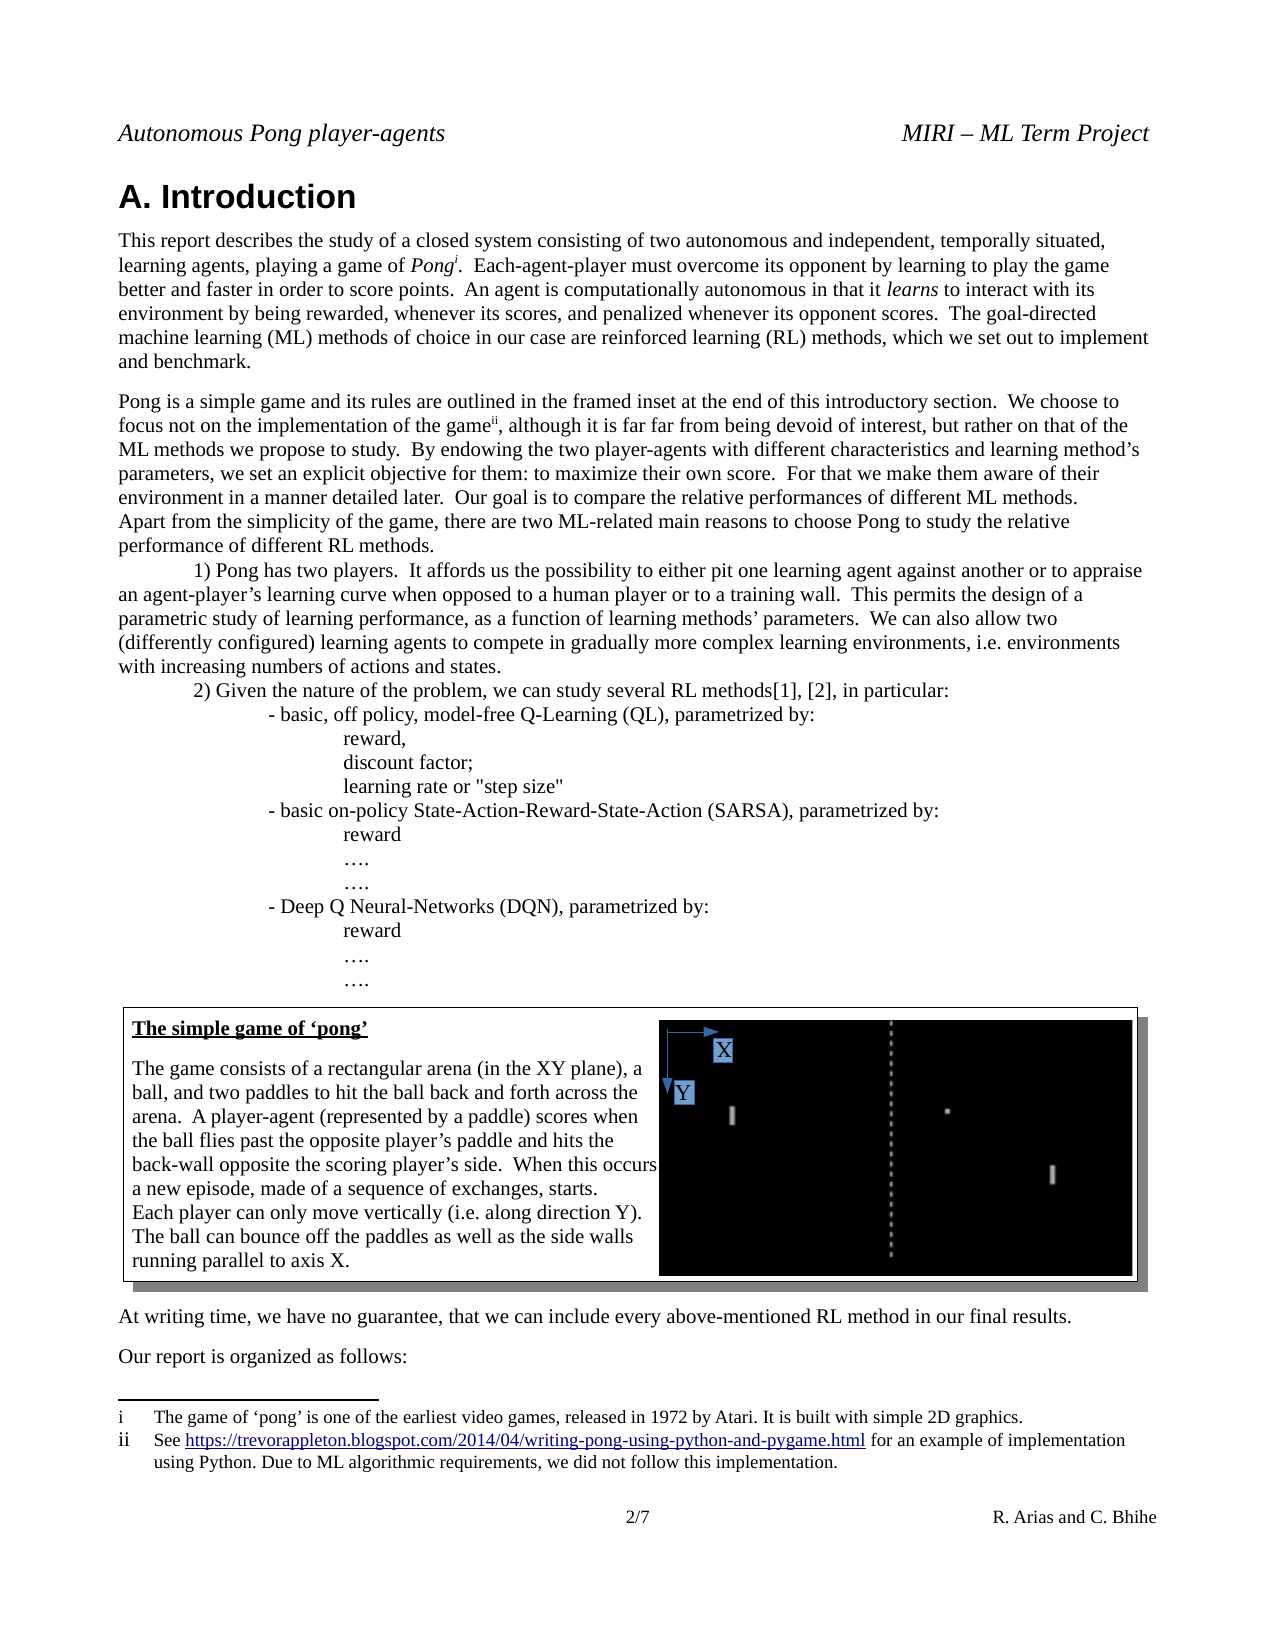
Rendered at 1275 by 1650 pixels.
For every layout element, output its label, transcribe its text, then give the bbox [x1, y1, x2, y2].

text This report describes the study of a closed system consisting of two autonomous and independent, temporally situated, learning agents, playing a game of Pong. Each-agent-player must overcome its opponent by learning to play the game better and faster in order to score points. An agent is computationally autonomous in that it learns to interact with its environment by being rewarded, whenever its scores, and penalized whenever its opponent scores. The goal-directed machine learning (ML) methods of choice in our case are reinforced learning (RL) methods, which we set out to implement and benchmark. [118, 228, 1157, 373]
text Our report is organized as follows: [118, 1344, 1157, 1368]
subtitle A. Introduction [118, 177, 1157, 216]
picture [659, 1020, 1133, 1276]
text The game consists of a rectangular arena (in the XY plane), a ball, and two paddles to hit the ball back and forth across the arena. A player-agent (represented by a paddle) scores when the ball flies past the opposite player’s paddle and hits the back-wall opposite the scoring player’s side. When this occurs a new episode, made of a sequence of exchanges, starts. Each player can only move vertically (i.e. along direction Y). The ball can bounce off the paddles as well as the side walls running parallel to axis X. [132, 1056, 659, 1272]
text At writing time, we have no guarantee, that we can include every above-mentioned RL method in our final results. [118, 1007, 1157, 1328]
text The game of ‘pong’ is one of the earliest video games, released in 1972 by Atari. It is built with simple 2D graphics. [118, 1406, 1157, 1427]
text The simple game of ‘pong’ [132, 1016, 1128, 1039]
text Apart from the simplicity of the game, there are two ML-related main reasons to choose Pong to study the relative performance of different RL methods. 1) Pong has two players. It affords us the possibility to either pit one learning agent against another or to appraise an agent-player’s learning curve when opposed to a human player or to a training wall. This permits the design of a parametric study of learning performance, as a function of learning methods’ parameters. We can also allow two (differently configured) learning agents to compete in gradually more complex learning environments, i.e. environments with increasing numbers of actions and states. 2) Given the nature of the problem, we can study several RL methods[1], [2], in particular: - basic, off policy, model-free Q-Learning (QL), parametrized by: reward, discount factor; learning rate or "step size" - basic on-policy State-Action-Reward-State-Action (SARSA), parametrized by: reward …. …. - Deep Q Neural-Networks (DQN), parametrized by: reward …. …. [118, 509, 1157, 991]
text Pong is a simple game and its rules are outlined in the framed inset at the end of this introductory section. We choose to focus not on the implementation of the game, although it is far far from being devoid of interest, but rather on that of the ML methods we propose to study. By endowing the two player-agents with different characteristics and learning method’s parameters, we set an explicit objective for them: to maximize their own score. For that we make them aware of their environment in a manner detailed later. Our goal is to compare the relative performances of different ML methods. [118, 389, 1157, 509]
text See https://trevorappleton.blogspot.com/2014/04/writing-pong-using-python-and-pygame.html for an example of implementation using Python. Due to ML algorithmic requirements, we did not follow this implementation. [118, 1427, 1157, 1473]
